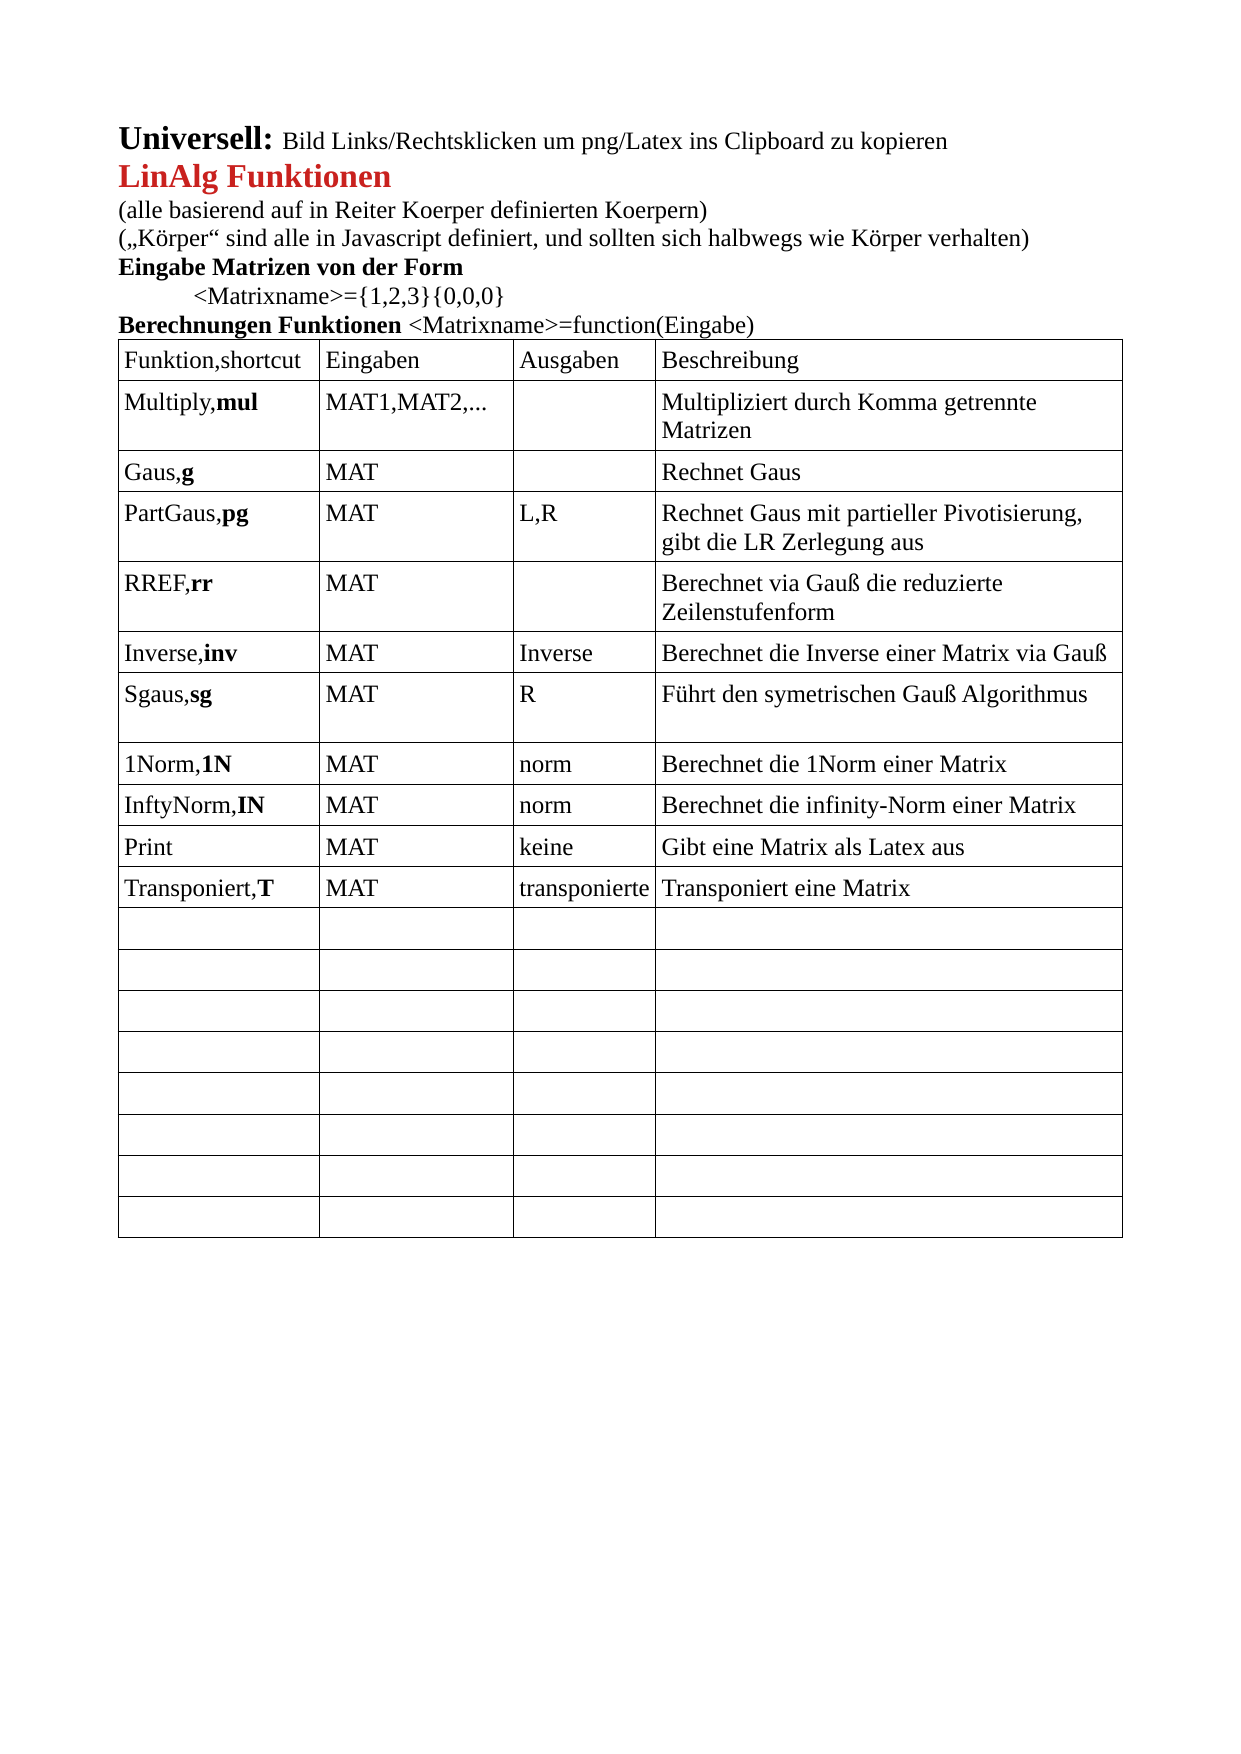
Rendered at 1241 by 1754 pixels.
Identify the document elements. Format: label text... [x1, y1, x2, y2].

table_cell Multiply,mul [119, 381, 319, 450]
table_header Beschreibung [656, 340, 1122, 380]
table_cell Berechnet die Inverse einer Matrix via Gauß [656, 632, 1122, 672]
table_cell [514, 950, 655, 990]
table_cell [514, 1156, 655, 1196]
table_cell MAT [320, 743, 513, 783]
table_cell transponierte [514, 867, 655, 907]
table_cell [514, 908, 655, 948]
table_cell [119, 1197, 319, 1237]
table_cell [320, 1073, 513, 1113]
table_cell [320, 950, 513, 990]
table_cell [320, 1032, 513, 1072]
table_cell norm [514, 743, 655, 783]
table_cell Rechnet Gaus [656, 451, 1122, 491]
table_header Eingaben [320, 340, 513, 380]
table_cell Inverse [514, 632, 655, 672]
table_cell RREF,rr [119, 562, 319, 631]
table_cell Gaus,g [119, 451, 319, 491]
table_cell [514, 1073, 655, 1113]
text Eingabe Matrizen von der Form [118, 252, 1122, 281]
table_cell [320, 1115, 513, 1155]
table_cell Print [119, 826, 319, 866]
table_cell [320, 1156, 513, 1196]
table_cell MAT [320, 673, 513, 742]
table_header Funktion,shortcut [119, 340, 319, 380]
table_cell [320, 991, 513, 1031]
table_cell [656, 991, 1122, 1031]
table_cell MAT [320, 492, 513, 561]
table_cell [656, 1115, 1122, 1155]
table_cell [514, 1197, 655, 1237]
table_cell [656, 1032, 1122, 1072]
table_cell [514, 562, 655, 631]
table_cell Führt den symetrischen Gauß Algorithmus [656, 673, 1122, 742]
table_cell MAT [320, 785, 513, 825]
table_cell [514, 1115, 655, 1155]
table_cell MAT [320, 632, 513, 672]
text Universell: Bild Links/Rechtsklicken um png/Latex ins Clipboard zu kopieren [118, 118, 1122, 156]
table_cell [514, 381, 655, 450]
table_cell MAT1,MAT2,... [320, 381, 513, 450]
table_cell [119, 1156, 319, 1196]
text <Matrixname>={1,2,3}{0,0,0} [118, 281, 1122, 310]
table_cell [320, 908, 513, 948]
table_cell [119, 991, 319, 1031]
table_cell Berechnet die 1Norm einer Matrix [656, 743, 1122, 783]
text („Körper“ sind alle in Javascript definiert, und sollten sich halbwegs wie Körper verhalten) [118, 223, 1122, 252]
table_cell L,R [514, 492, 655, 561]
text LinAlg Funktionen [118, 156, 1122, 195]
table_cell Transponiert eine Matrix [656, 867, 1122, 907]
table_cell [656, 1073, 1122, 1113]
table_cell [656, 950, 1122, 990]
table_cell 1Norm,1N [119, 743, 319, 783]
table_cell [119, 1073, 319, 1113]
table_cell Rechnet Gaus mit partieller Pivotisierung, gibt die LR Zerlegung aus [656, 492, 1122, 561]
table_cell Multipliziert durch Komma getrennte Matrizen [656, 381, 1122, 450]
table_cell [320, 1197, 513, 1237]
table_cell R [514, 673, 655, 742]
table_cell PartGaus,pg [119, 492, 319, 561]
table_cell keine [514, 826, 655, 866]
table_cell [119, 1032, 319, 1072]
text (alle basierend auf in Reiter Koerper definierten Koerpern) [118, 195, 1122, 223]
table_cell [656, 1197, 1122, 1237]
table_cell [119, 1115, 319, 1155]
table_cell MAT [320, 867, 513, 907]
table_cell InftyNorm,IN [119, 785, 319, 825]
table_cell Berechnet die infinity-Norm einer Matrix [656, 785, 1122, 825]
table_cell MAT [320, 562, 513, 631]
table_cell MAT [320, 451, 513, 491]
table_cell Inverse,inv [119, 632, 319, 672]
table_cell [656, 908, 1122, 948]
table_header Ausgaben [514, 340, 655, 380]
table_cell Transponiert,T [119, 867, 319, 907]
table_cell Gibt eine Matrix als Latex aus [656, 826, 1122, 866]
table_cell Berechnet via Gauß die reduzierte Zeilenstufenform [656, 562, 1122, 631]
table_cell Sgaus,sg [119, 673, 319, 742]
table_cell [514, 1032, 655, 1072]
table_cell [656, 1156, 1122, 1196]
text Berechnungen Funktionen <Matrixname>=function(Eingabe) [118, 310, 1122, 338]
table_cell MAT [320, 826, 513, 866]
table_cell [119, 950, 319, 990]
table_cell [514, 991, 655, 1031]
table_cell [119, 908, 319, 948]
table_cell [514, 451, 655, 491]
table_cell norm [514, 785, 655, 825]
